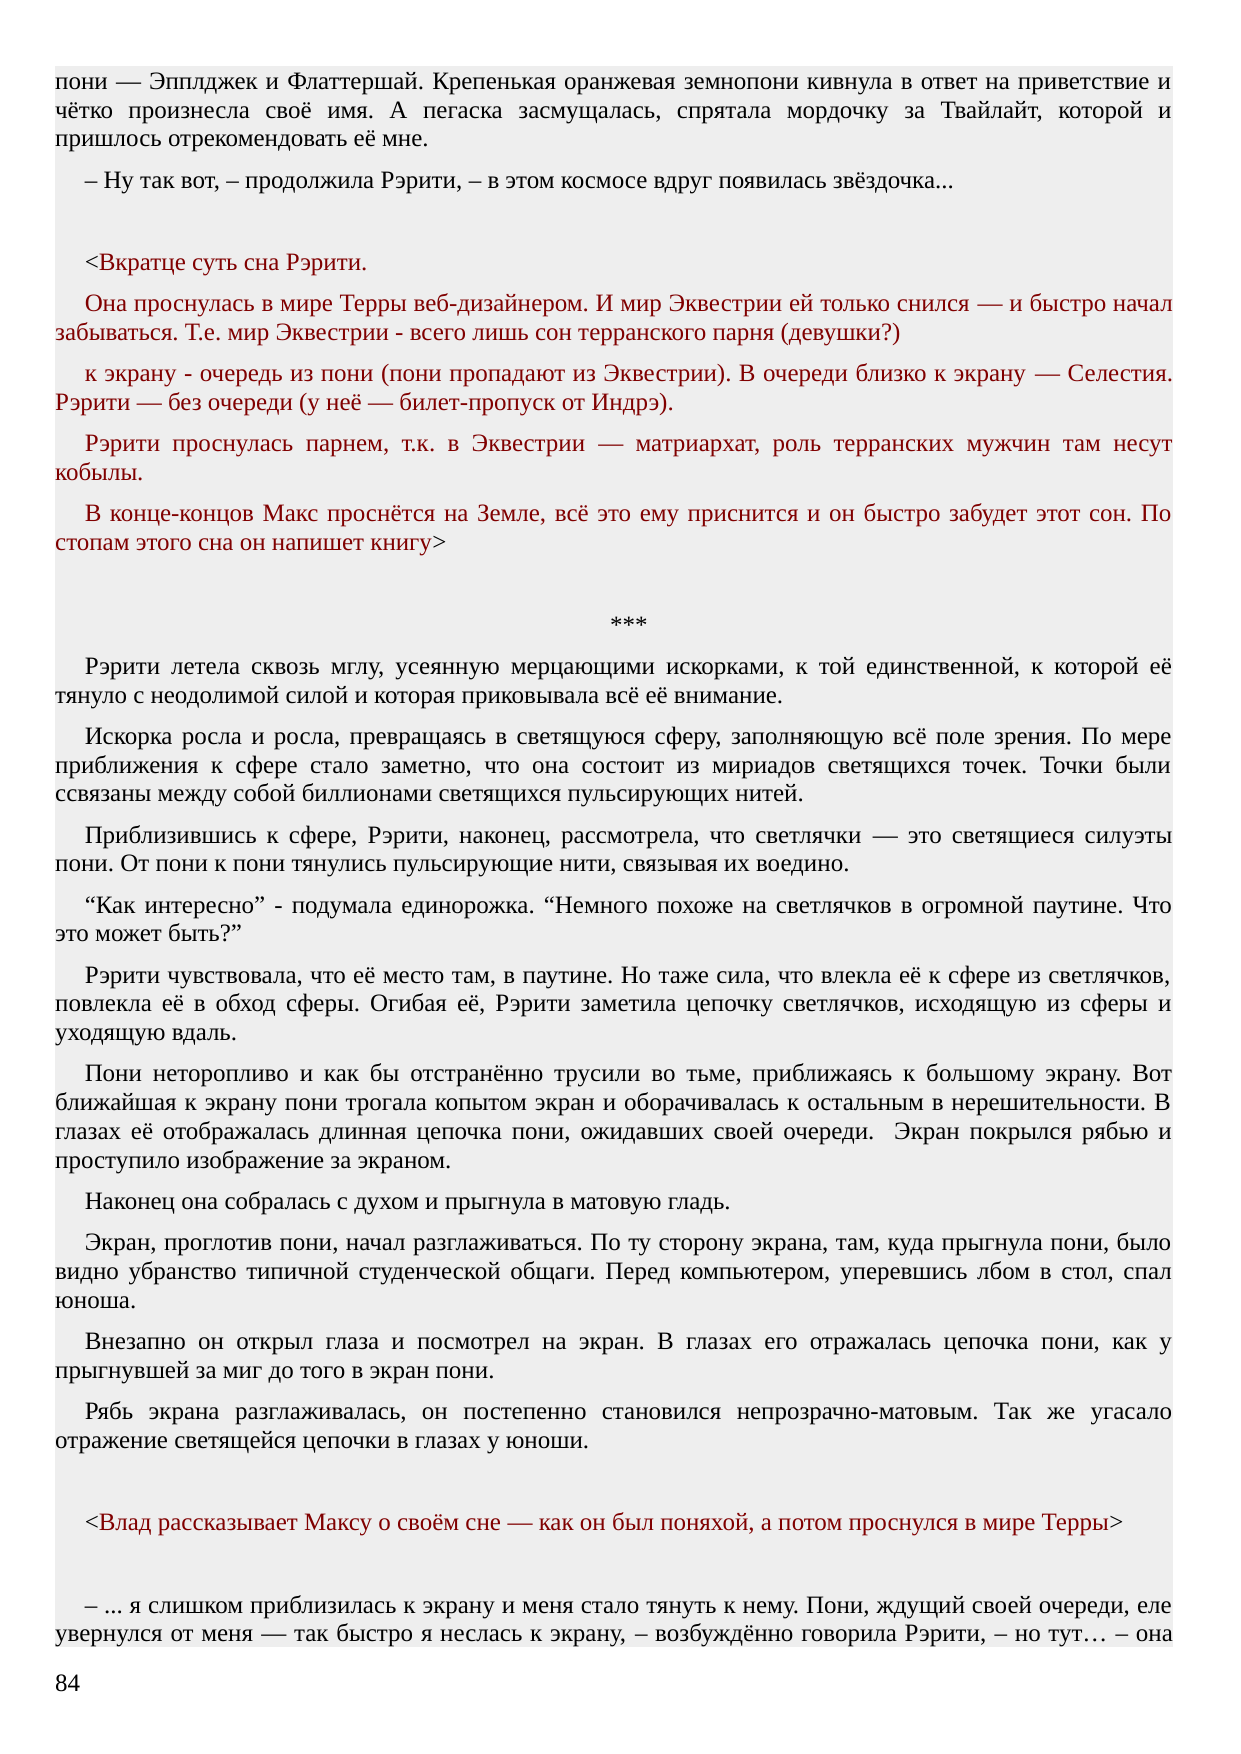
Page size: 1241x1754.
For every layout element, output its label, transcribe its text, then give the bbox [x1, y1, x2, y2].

text Рэрити чувствовала, что её место там, в паутине. Но таже сила, что влекла её к сфере из светлячков, повлекла её в обход сферы. Огибая её, Рэрити заметила цепочку светлячков, исходящую из сферы и уходящую вдаль. [55, 960, 1173, 1046]
text Экран, проглотив пони, начал разглаживаться. По ту сторону экрана, там, куда прыгнула пони, было видно убранство типичной студенческой общаги. Перед компьютером, уперевшись лбом в стол, спал юноша. [55, 1227, 1173, 1313]
text В конце-концов Макс проснётся на Земле, всё это ему приснится и он быстро забудет этот сон. По стопам этого сна он напишет книгу> [55, 498, 1173, 556]
text *** [55, 610, 1173, 638]
text пони — Эпплджек и Флаттершай. Крепенькая оранжевая земнопони кивнула в ответ на приветствие и чётко произнесла своё имя. А пегаска засмущалась, спрятала мордочку за Твайлайт, которой и пришлось отрекомендовать её мне. [55, 66, 1173, 152]
text – Ну так вот, – продолжила Рэрити, – в этом космосе вдруг появилась звёздочка... [55, 165, 1173, 193]
text Пони неторопливо и как бы отстранённо трусили во тьме, приближаясь к большому экрану. Вот ближайшая к экрану пони трогала копытом экран и оборачивалась к остальным в нерешительности. В глазах её отображалась длинная цепочка пони, ожидавших своей очереди. Экран покрылся рябью и проступило изображение за экраном. [55, 1058, 1173, 1173]
text Рэрити проснулась парнем, т.к. в Эквестрии — матриархат, роль терранских мужчин там несут кобылы. [55, 428, 1173, 486]
text Внезапно он открыл глаза и посмотрел на экран. В глазах его отражалась цепочка пони, как у прыгнувшей за миг до того в экран пони. [55, 1326, 1173, 1383]
text “Как интересно” - подумала единорожка. “Немного похоже на светлячков в огромной паутине. Что это может быть?” [55, 890, 1173, 947]
text Приблизившись к сфере, Рэрити, наконец, рассмотрела, что светлячки — это светящиеся силуэты пони. От пони к пони тянулись пульсирующие нити, связывая их воедино. [55, 820, 1173, 877]
text Наконец она собралась с духом и прыгнула в матовую гладь. [55, 1186, 1173, 1215]
text Она проснулась в мире Терры веб-дизайнером. И мир Эквестрии ей только снился — и быстро начал забываться. Т.е. мир Эквестрии - всего лишь сон терранского парня (девушки?) [55, 288, 1173, 346]
text <Влад рассказывает Максу о своём сне — как он был поняхой, а потом проснулся в мире Терры> [55, 1507, 1173, 1536]
text – ... я слишком приблизилась к экрану и меня стало тянуть к нему. Пони, ждущий своей очереди, еле увернулся от меня — так быстро я неслась к экрану, – возбуждённо говорила Рэрити, – но тут… – она [55, 1590, 1173, 1647]
text Рябь экрана разглаживалась, он постепенно становился непрозрачно-матовым. Так же угасало отражение светящейся цепочки в глазах у юноши. [55, 1396, 1173, 1453]
text Рэрити летела сквозь мглу, усеянную мерцающими искорками, к той единственной, к которой её тянуло с неодолимой силой и которая приковывала всё её внимание. [55, 651, 1173, 708]
text <Вкратце суть сна Рэрити. [55, 247, 1173, 276]
text Искорка росла и росла, превращаясь в светящуюся сферу, заполняющую всё поле зрения. По мере приближения к сфере стало заметно, что она состоит из мириадов светящихся точек. Точки были ссвязаны между собой биллионами светящихся пульсирующих нитей. [55, 721, 1173, 807]
text к экрану - очередь из пони (пони пропадают из Эквестрии). В очереди близко к экрану — Селестия. Рэрити — без очереди (у неё — билет-пропуск от Индрэ). [55, 358, 1173, 416]
